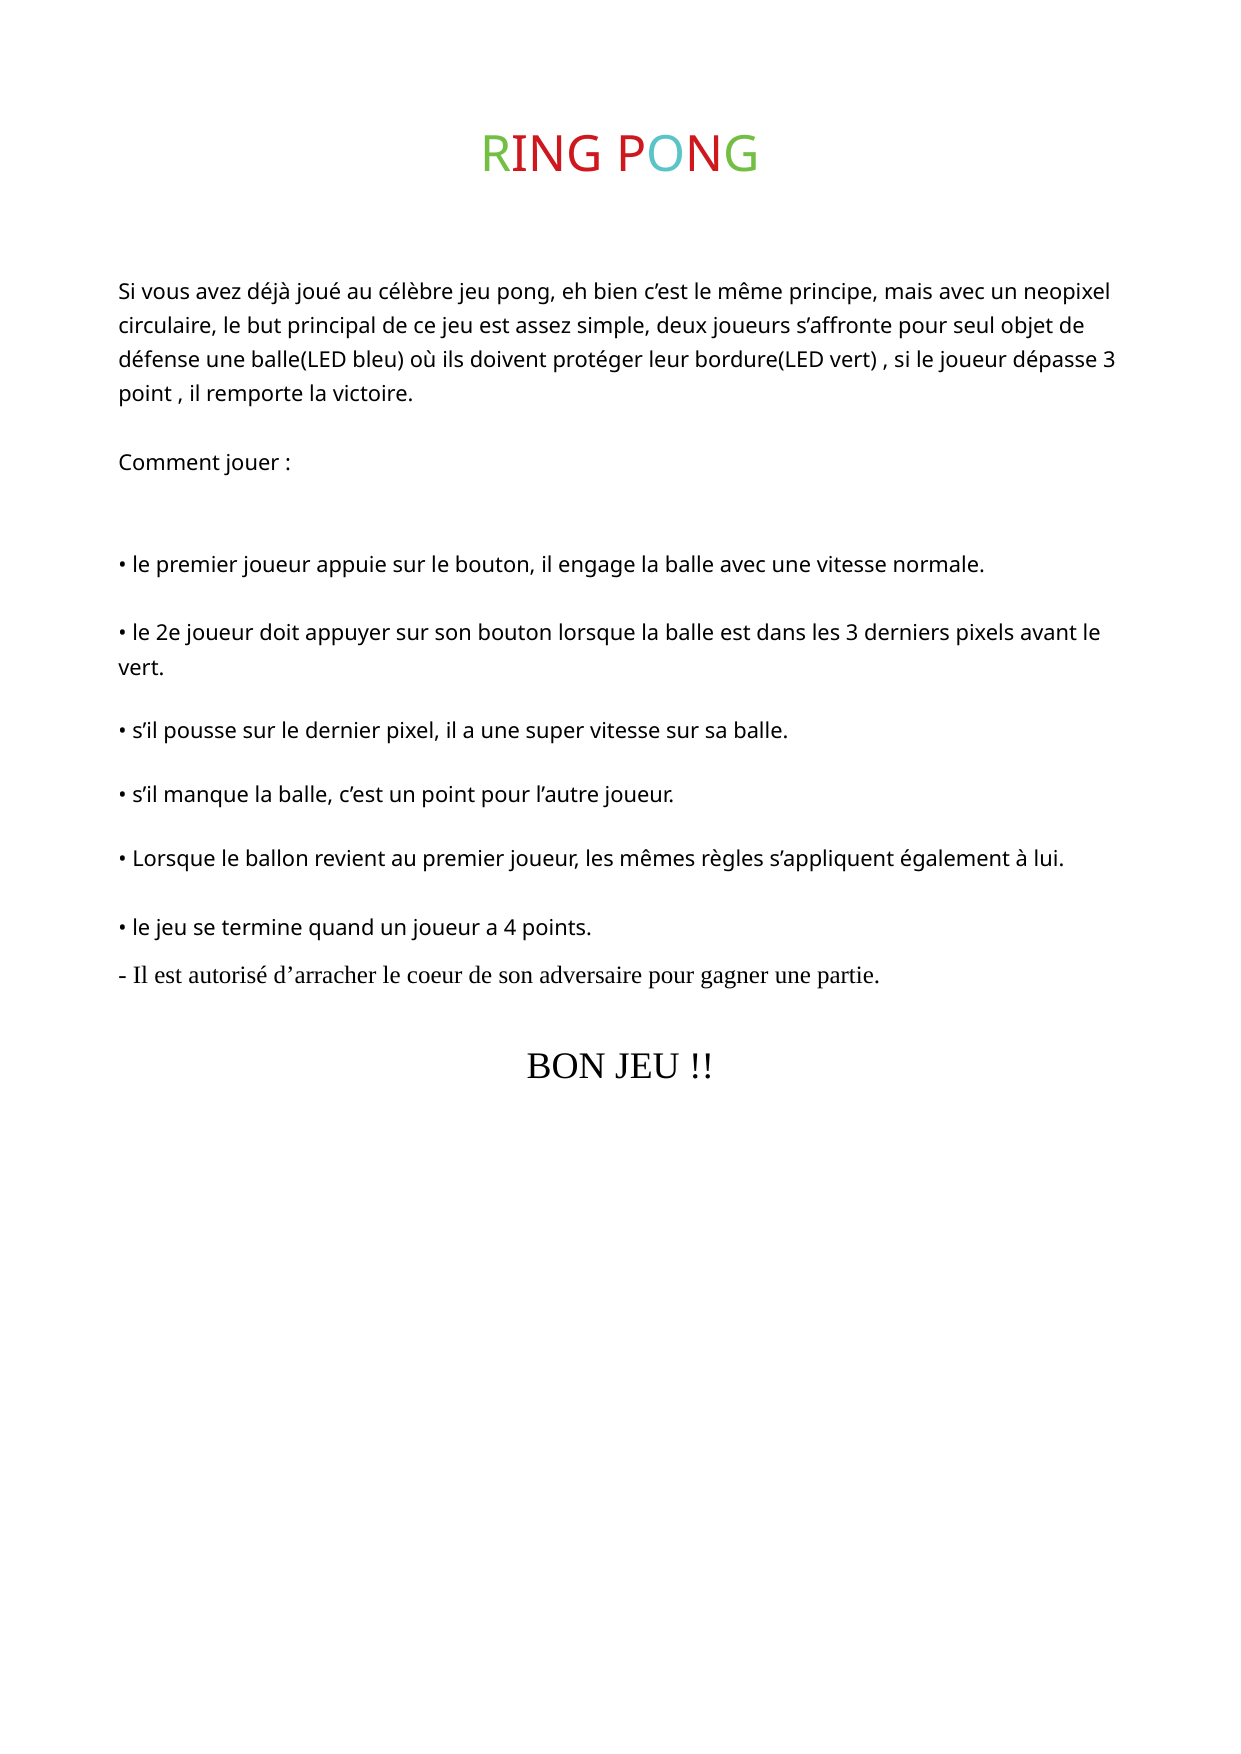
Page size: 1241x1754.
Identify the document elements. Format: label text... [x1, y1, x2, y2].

text RING PONG [118, 118, 1122, 186]
text - Il est autorisé d’arracher le coeur de son adversaire pour gagner une partie. [118, 960, 1122, 989]
text BON JEU !! [118, 1043, 1122, 1086]
text Si vous avez déjà joué au célèbre jeu pong, eh bien c’est le même principe, mais avec un neopixel circulaire, le but principal de ce jeu est assez simple, deux joueurs s’affronte pour seul objet de défense une balle(LED bleu) où ils doivent protéger leur bordure(LED vert) , si le joueur dépasse 3 point , il remporte la victoire. Comment jouer : • le premier joueur appuie sur le bouton, il engage la balle avec une vitesse normale. • le 2e joueur doit appuyer sur son bouton lorsque la balle est dans les 3 derniers pixels avant le vert. • s’il pousse sur le dernier pixel, il a une super vitesse sur sa balle. • s’il manque la balle, c’est un point pour l’autre joueur. • Lorsque le ballon revient au premier joueur, les mêmes règles s’appliquent également à lui. • le jeu se termine quand un joueur a 4 points. [118, 276, 1122, 941]
